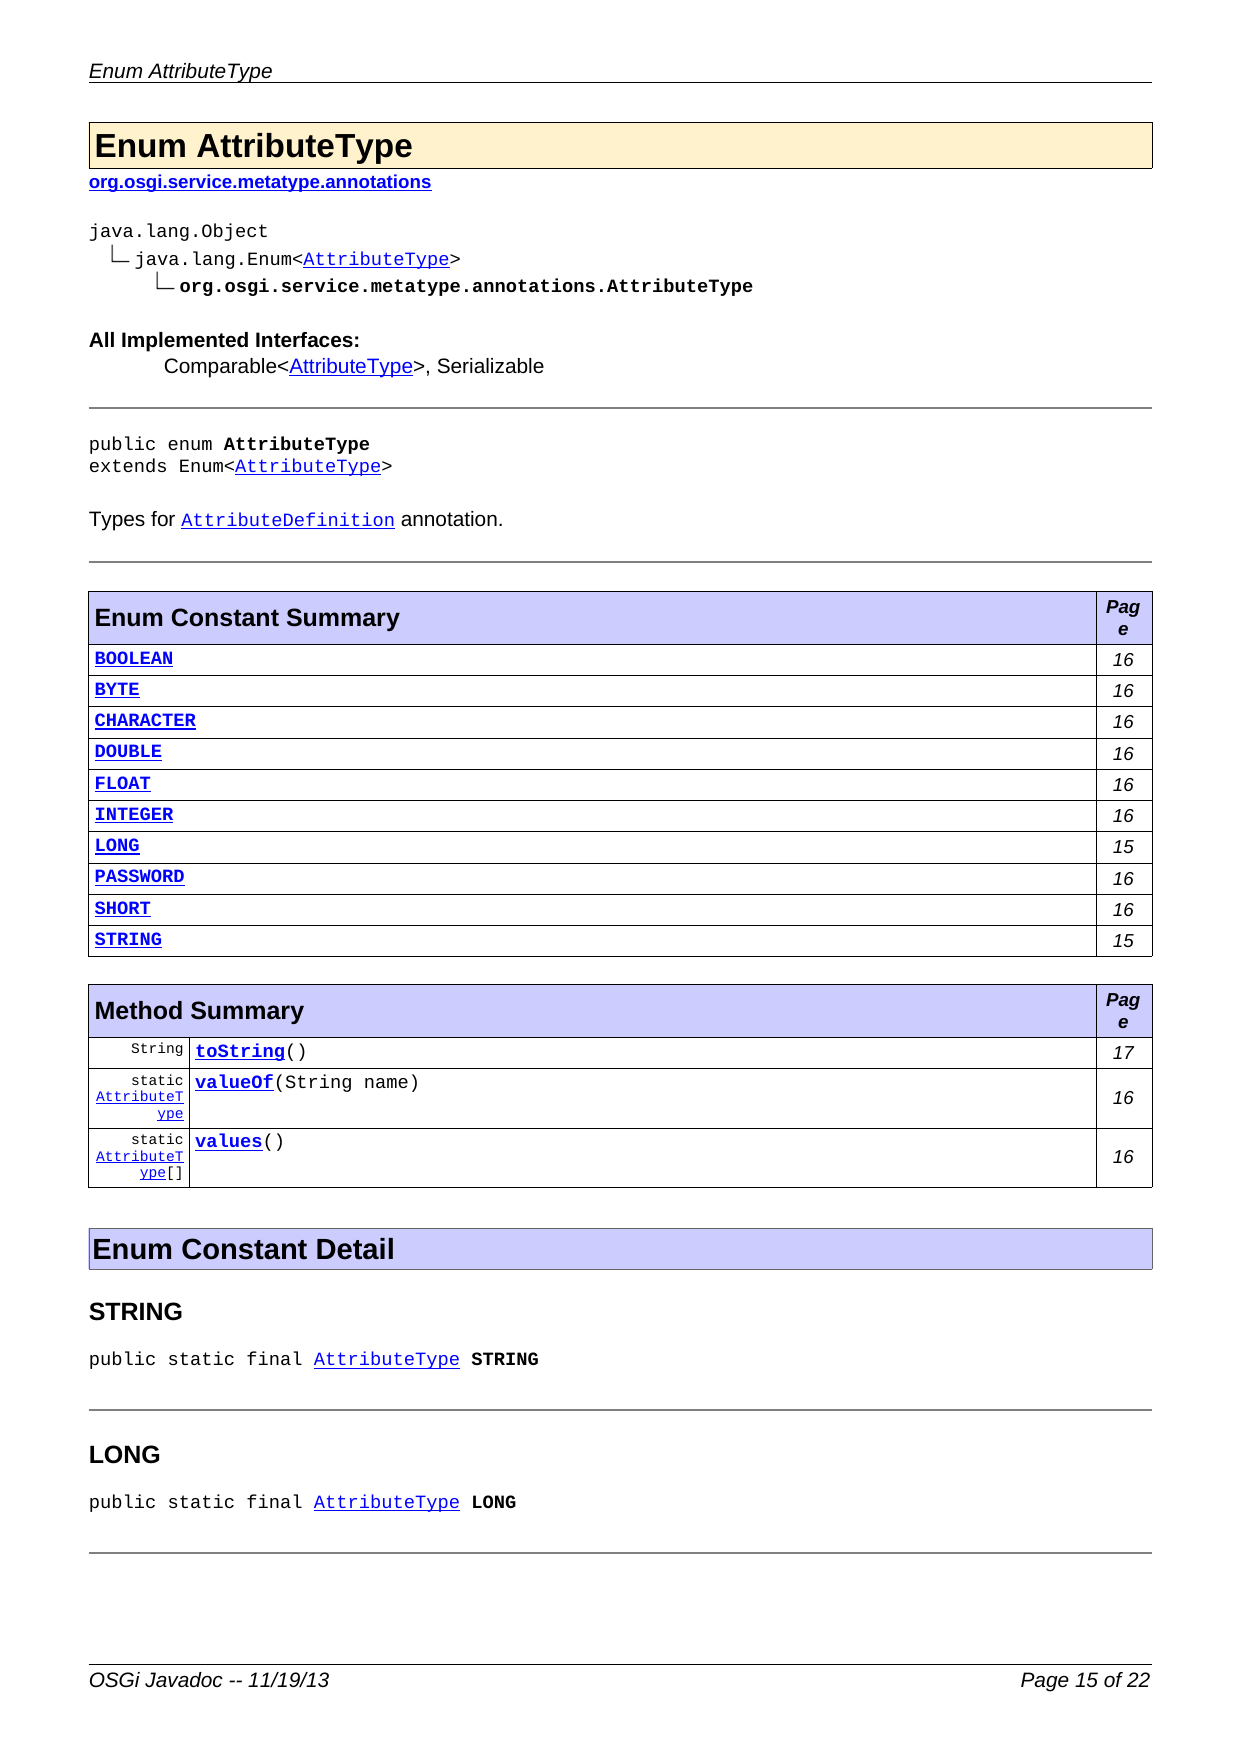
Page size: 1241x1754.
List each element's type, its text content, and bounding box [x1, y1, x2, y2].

table_cell 17 [1097, 801, 1152, 831]
table_cell valueOf(String name) [190, 1069, 1096, 1127]
table_cell values() [190, 1129, 1096, 1187]
table_cell STRING [89, 926, 1096, 956]
table_cell BOOLEAN [89, 645, 1096, 675]
text extends Enum<AttributeType> [88, 456, 1152, 478]
table_cell 16 [1097, 926, 1152, 956]
picture [156, 270, 180, 293]
picture [111, 243, 135, 266]
text org.osgi.service.metatype.annotations [88, 171, 1152, 193]
table_header Page [1097, 592, 1152, 644]
table_cell static AttributeType [89, 1069, 189, 1127]
table_cell 17 [1097, 1038, 1152, 1068]
text java.lang.Object [88, 222, 1152, 243]
text Types for AttributeDefinition annotation. [88, 507, 1152, 532]
table_cell FLOAT [89, 770, 1096, 800]
table_header Method Summary [89, 985, 1096, 1037]
text public static final AttributeType LONG [88, 1493, 1152, 1514]
table_cell 17 [1097, 645, 1152, 675]
table_cell 17 [1097, 707, 1152, 737]
table_cell PASSWORD [89, 864, 1096, 894]
subtitle Enum AttributeType [90, 123, 1152, 168]
text public enum AttributeType [88, 435, 1152, 456]
subtitle LONG [88, 1440, 1152, 1468]
table_cell 16 [1097, 739, 1152, 769]
table_cell 17 [1097, 1129, 1152, 1187]
table_cell 17 [1097, 1069, 1152, 1127]
table_cell SHORT [89, 895, 1096, 925]
text java.lang.Enum<AttributeType> [88, 243, 1152, 271]
table_cell String [89, 1038, 189, 1068]
table_header Page [1097, 985, 1152, 1037]
table_cell 16 [1097, 832, 1152, 862]
text org.osgi.service.metatype.annotations.AttributeType [88, 271, 1152, 298]
table_header Enum Constant Summary [89, 592, 1096, 644]
table_cell 17 [1097, 895, 1152, 925]
table_cell 17 [1097, 676, 1152, 706]
text public static final AttributeType STRING [88, 1350, 1152, 1371]
subtitle Enum Constant Detail [90, 1229, 1152, 1269]
subtitle STRING [88, 1297, 1152, 1326]
table_cell INTEGER [89, 801, 1096, 831]
table_cell toString() [190, 1038, 1096, 1068]
table_cell static AttributeType[] [89, 1129, 189, 1187]
table_cell BYTE [89, 676, 1096, 706]
table_cell 17 [1097, 864, 1152, 894]
table_cell DOUBLE [89, 739, 1096, 769]
table_cell LONG [89, 832, 1096, 862]
text Comparable<AttributeType>, Serializable [163, 354, 1152, 378]
subtitle All Implemented Interfaces: [88, 327, 1152, 351]
table_cell 17 [1097, 770, 1152, 800]
table_cell CHARACTER [89, 707, 1096, 737]
